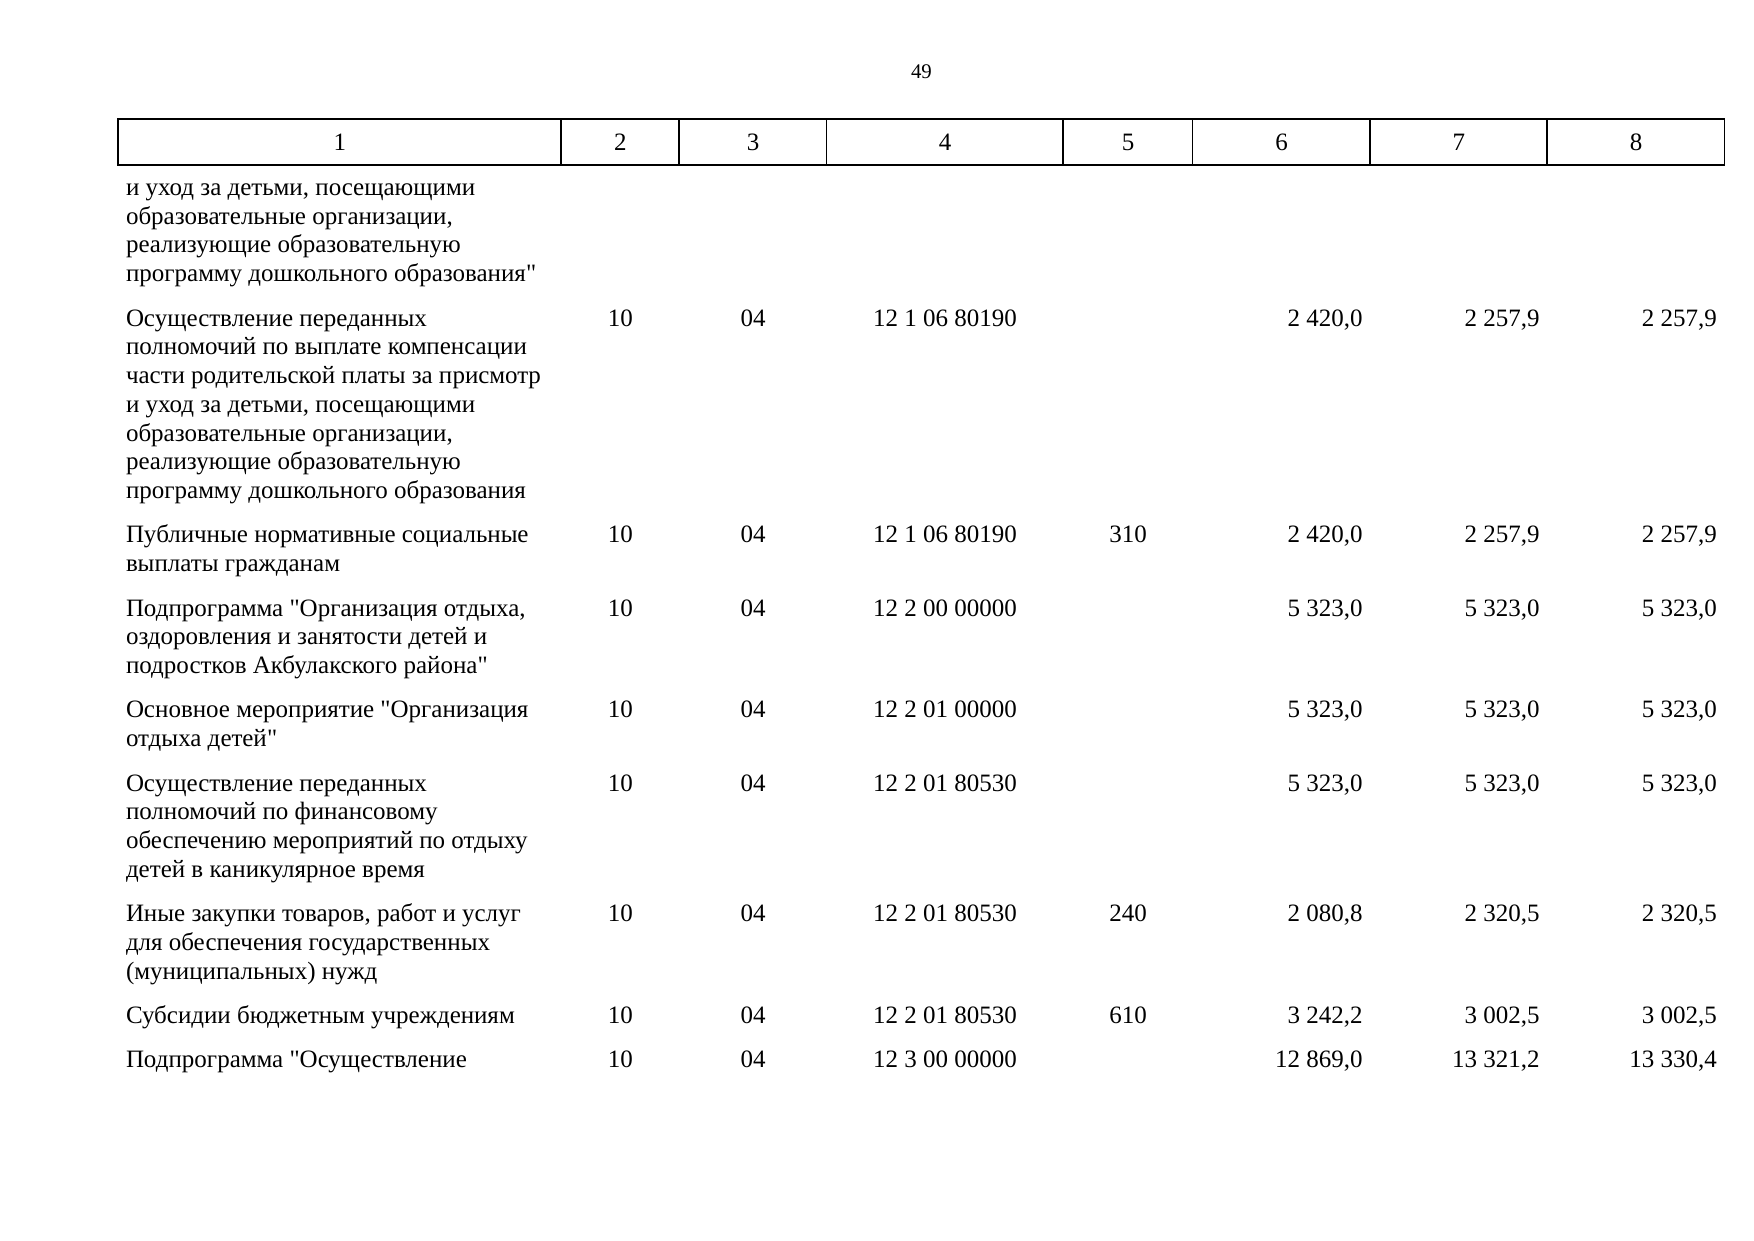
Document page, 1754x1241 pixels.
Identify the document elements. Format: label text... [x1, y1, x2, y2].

table_cell 2 257,9 [1547, 295, 1724, 512]
table_cell 12 869,0 [1193, 1037, 1370, 1081]
table_cell 04 [679, 295, 827, 512]
table_header [119, 120, 560, 164]
table_header 2 [569, 128, 671, 156]
table_cell 10 [561, 890, 679, 992]
table_cell 5 323,0 [1547, 760, 1724, 890]
table_header [827, 120, 1062, 164]
table_header [1371, 120, 1546, 164]
table_cell [1063, 166, 1193, 295]
table_cell 12 2 01 80530 [827, 760, 1063, 890]
table_cell 2 257,9 [1370, 512, 1547, 585]
table_cell [1063, 687, 1193, 760]
table_cell Подпрограмма "Осуществление [118, 1037, 561, 1081]
table_header [1548, 120, 1724, 164]
table_cell 5 323,0 [1193, 585, 1370, 687]
table_header 8 [1555, 128, 1716, 156]
table_header [680, 120, 826, 164]
table_cell 12 1 06 80190 [827, 512, 1063, 585]
table_cell 04 [679, 760, 827, 890]
table_cell 12 1 06 80190 [827, 295, 1063, 512]
table_cell 2 320,5 [1370, 890, 1547, 992]
table_cell 12 3 00 00000 [827, 1037, 1063, 1081]
table_cell Иные закупки товаров, работ и услуг для обеспечения государственных (муниципальных) нужд [118, 890, 561, 992]
table_cell 12 2 01 00000 [827, 687, 1063, 760]
table_cell [561, 166, 679, 295]
table_cell Осуществление переданных полномочий по выплате компенсации части родительской платы за присмотр и уход за детьми, посещающими образовательные организации, реализующие образовательную программу дошкольного образования [118, 295, 561, 512]
table_header 7 [1378, 128, 1539, 156]
table_cell [827, 166, 1063, 295]
table_header [1064, 120, 1192, 164]
table_cell 10 [561, 512, 679, 585]
table_cell 10 [561, 992, 679, 1037]
table_cell 3 242,2 [1193, 992, 1370, 1037]
table_cell 310 [1063, 512, 1193, 585]
table_cell 10 [561, 760, 679, 890]
table_cell 04 [679, 585, 827, 687]
table_cell 04 [679, 890, 827, 992]
table_header 3 [687, 128, 819, 156]
table_cell [1063, 585, 1193, 687]
table_cell [679, 166, 827, 295]
table_cell 2 320,5 [1547, 890, 1724, 992]
table_cell 610 [1063, 992, 1193, 1037]
table_cell 5 323,0 [1193, 687, 1370, 760]
table_cell 10 [561, 295, 679, 512]
table_header 6 [1201, 128, 1362, 156]
table_cell 04 [679, 992, 827, 1037]
table_cell 12 2 00 00000 [827, 585, 1063, 687]
table_header 1 [126, 128, 553, 156]
table_cell 10 [561, 585, 679, 687]
table_cell [1547, 166, 1724, 295]
table_cell [1063, 1037, 1193, 1081]
table_cell Субсидии бюджетным учреждениям [118, 992, 561, 1037]
table_cell [1063, 760, 1193, 890]
table_cell 13 321,2 [1370, 1037, 1547, 1081]
table_cell 12 2 01 80530 [827, 890, 1063, 992]
table_cell 13 330,4 [1547, 1037, 1724, 1081]
table_cell 5 323,0 [1370, 585, 1547, 687]
table_header [1193, 120, 1369, 164]
table_cell [1370, 166, 1547, 295]
table_cell 04 [679, 1037, 827, 1081]
table_cell 2 257,9 [1547, 512, 1724, 585]
table_cell Публичные нормативные социальные выплаты гражданам [118, 512, 561, 585]
table_header [562, 120, 678, 164]
table_cell и уход за детьми, посещающими образовательные организации, реализующие образовательную программу дошкольного образования" [118, 166, 561, 295]
table_cell 10 [561, 1037, 679, 1081]
table_cell Основное мероприятие "Организация отдыха детей" [118, 687, 561, 760]
table_cell 5 323,0 [1370, 760, 1547, 890]
table_header 5 [1071, 128, 1185, 156]
table_cell 5 323,0 [1547, 687, 1724, 760]
table_cell 2 420,0 [1193, 295, 1370, 512]
table_header 4 [835, 128, 1055, 156]
table_cell [1193, 166, 1370, 295]
table_cell 2 080,8 [1193, 890, 1370, 992]
table_cell 5 323,0 [1547, 585, 1724, 687]
table_cell 04 [679, 512, 827, 585]
table_cell 3 002,5 [1370, 992, 1547, 1037]
table_cell 3 002,5 [1547, 992, 1724, 1037]
table_cell 12 2 01 80530 [827, 992, 1063, 1037]
table_cell [1063, 295, 1193, 512]
table_cell 5 323,0 [1193, 760, 1370, 890]
table_cell 04 [679, 687, 827, 760]
table_cell 5 323,0 [1370, 687, 1547, 760]
table_cell 240 [1063, 890, 1193, 992]
table_cell 10 [561, 687, 679, 760]
table_cell 2 257,9 [1370, 295, 1547, 512]
table_cell Осуществление переданных полномочий по финансовому обеспечению мероприятий по отдыху детей в каникулярное время [118, 760, 561, 890]
table_cell 2 420,0 [1193, 512, 1370, 585]
table_cell Подпрограмма "Организация отдыха, оздоровления и занятости детей и подростков Акбулакского района" [118, 585, 561, 687]
